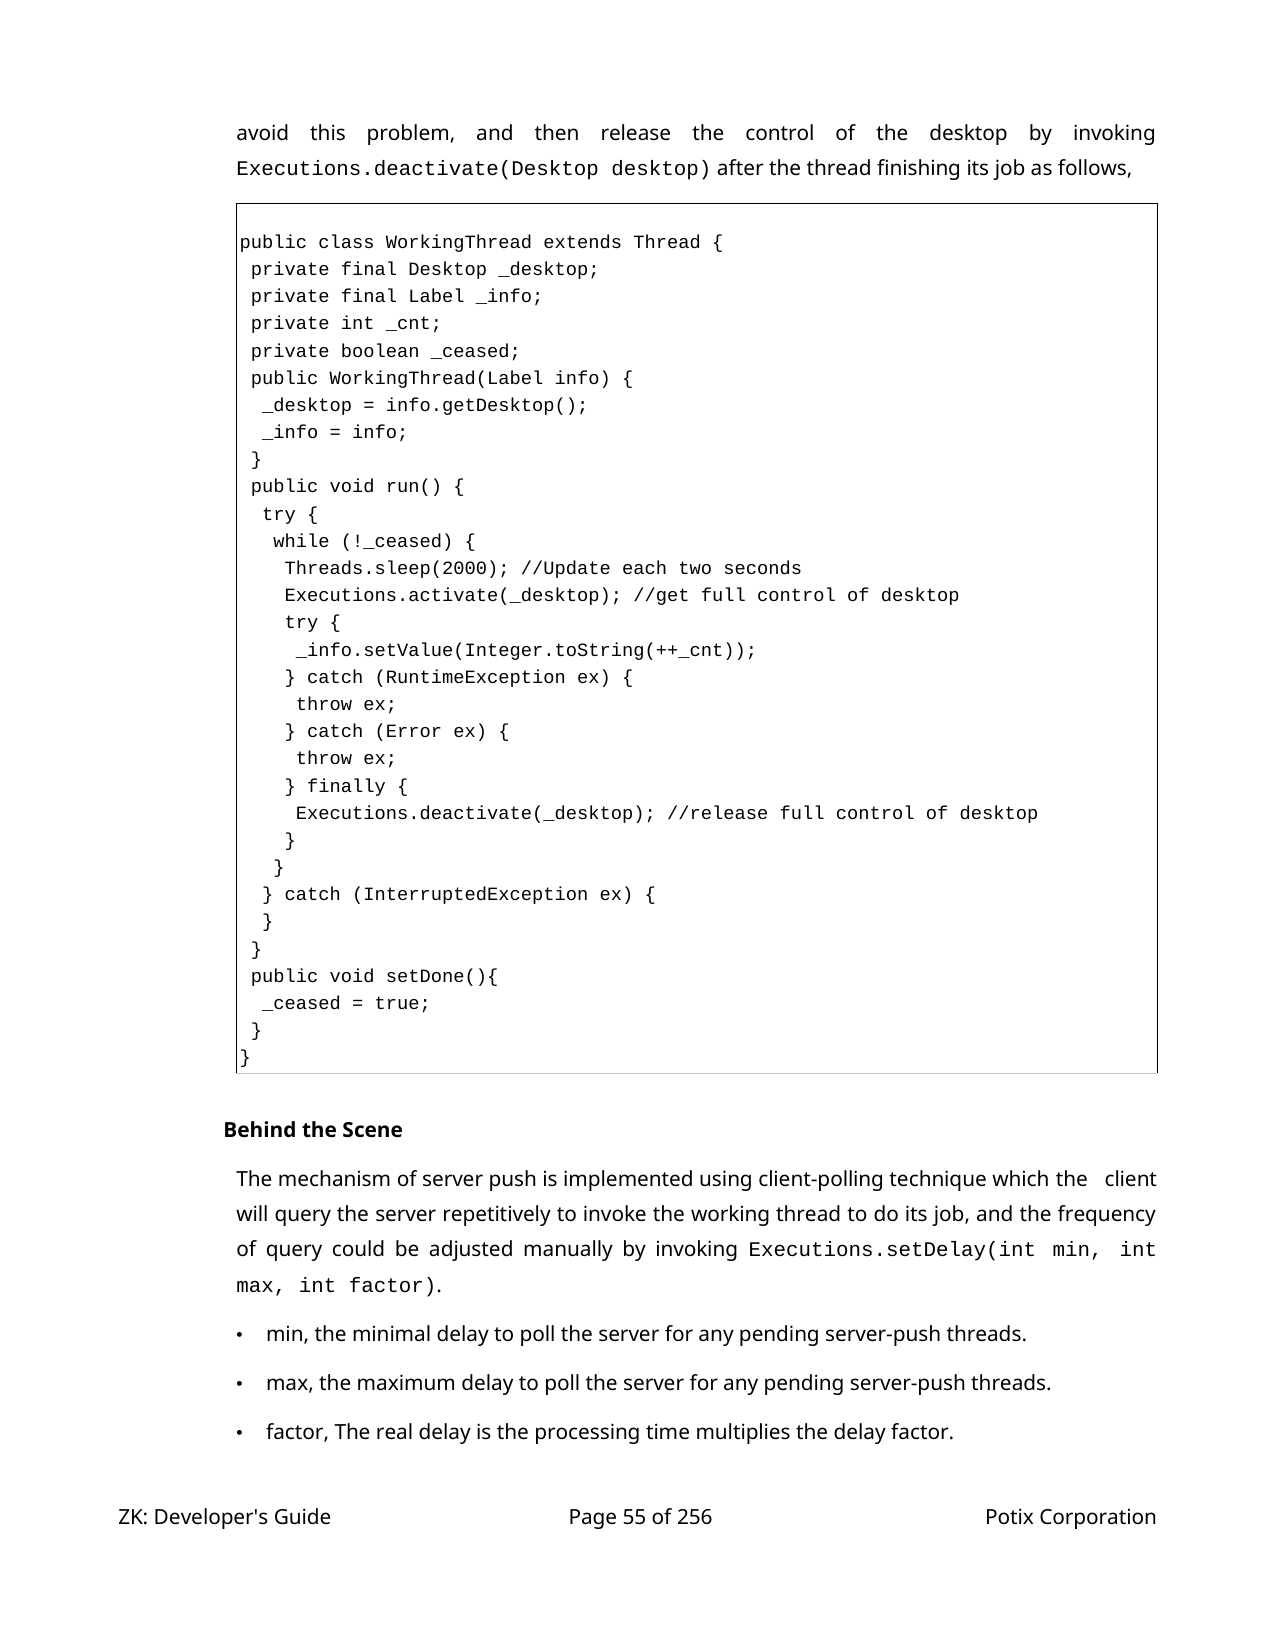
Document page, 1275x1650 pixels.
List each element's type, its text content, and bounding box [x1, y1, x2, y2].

text Executions.activate(_desktop); //get full control of desktop [237, 583, 1157, 607]
text } [237, 855, 1157, 879]
text private final Desktop _desktop; [237, 257, 1157, 281]
text Executions.deactivate(_desktop); //release full control of desktop [237, 801, 1157, 825]
text throw ex; [237, 692, 1157, 716]
text public void run() { [237, 474, 1157, 499]
text } [237, 937, 1157, 961]
text _ceased = true; [237, 991, 1157, 1015]
subtitle Behind the Scene [207, 1115, 1157, 1143]
text The mechanism of server push is implemented using client-polling technique which the client will query the server repetitively to invoke the working thread to do its job, and the frequency of query could be adjusted manually by invoking Executions.setDelay(int min, int max, int factor). [236, 1164, 1157, 1298]
text } finally { [237, 773, 1157, 798]
text private boolean _ceased; [237, 338, 1157, 363]
text throw ex; [237, 746, 1157, 771]
text } catch (Error ex) { [237, 719, 1157, 743]
text _desktop = info.getDesktop(); [237, 393, 1157, 417]
text while (!_ceased) { [237, 529, 1157, 553]
text } [237, 1045, 1157, 1073]
text private final Label _info; [237, 284, 1157, 308]
text public class WorkingThread extends Thread { [237, 230, 1157, 254]
text public WorkingThread(Label info) { [237, 366, 1157, 390]
text _info = info; [237, 420, 1157, 444]
text avoid this problem, and then release the control of the desktop by invoking Executions.deactivate(Desktop desktop) after the thread finishing its job as follows, [236, 118, 1157, 182]
list min, the minimal delay to poll the server for any pending server-push threads. [236, 1319, 1157, 1347]
text } [237, 909, 1157, 934]
text try { [237, 610, 1157, 634]
list max, the maximum delay to poll the server for any pending server-push threads. [236, 1368, 1157, 1396]
text _info.setValue(Integer.toString(++_cnt)); [237, 637, 1157, 662]
text private int _cnt; [237, 311, 1157, 336]
text try { [237, 502, 1157, 526]
list factor, The real delay is the processing time multiplies the delay factor. [236, 1417, 1157, 1445]
text } [237, 1018, 1157, 1042]
text } [237, 828, 1157, 852]
text public void setDone(){ [237, 964, 1157, 988]
text } [237, 447, 1157, 471]
text } catch (RuntimeException ex) { [237, 665, 1157, 689]
text } catch (InterruptedException ex) { [237, 882, 1157, 906]
text Threads.sleep(2000); //Update each two seconds [237, 556, 1157, 580]
